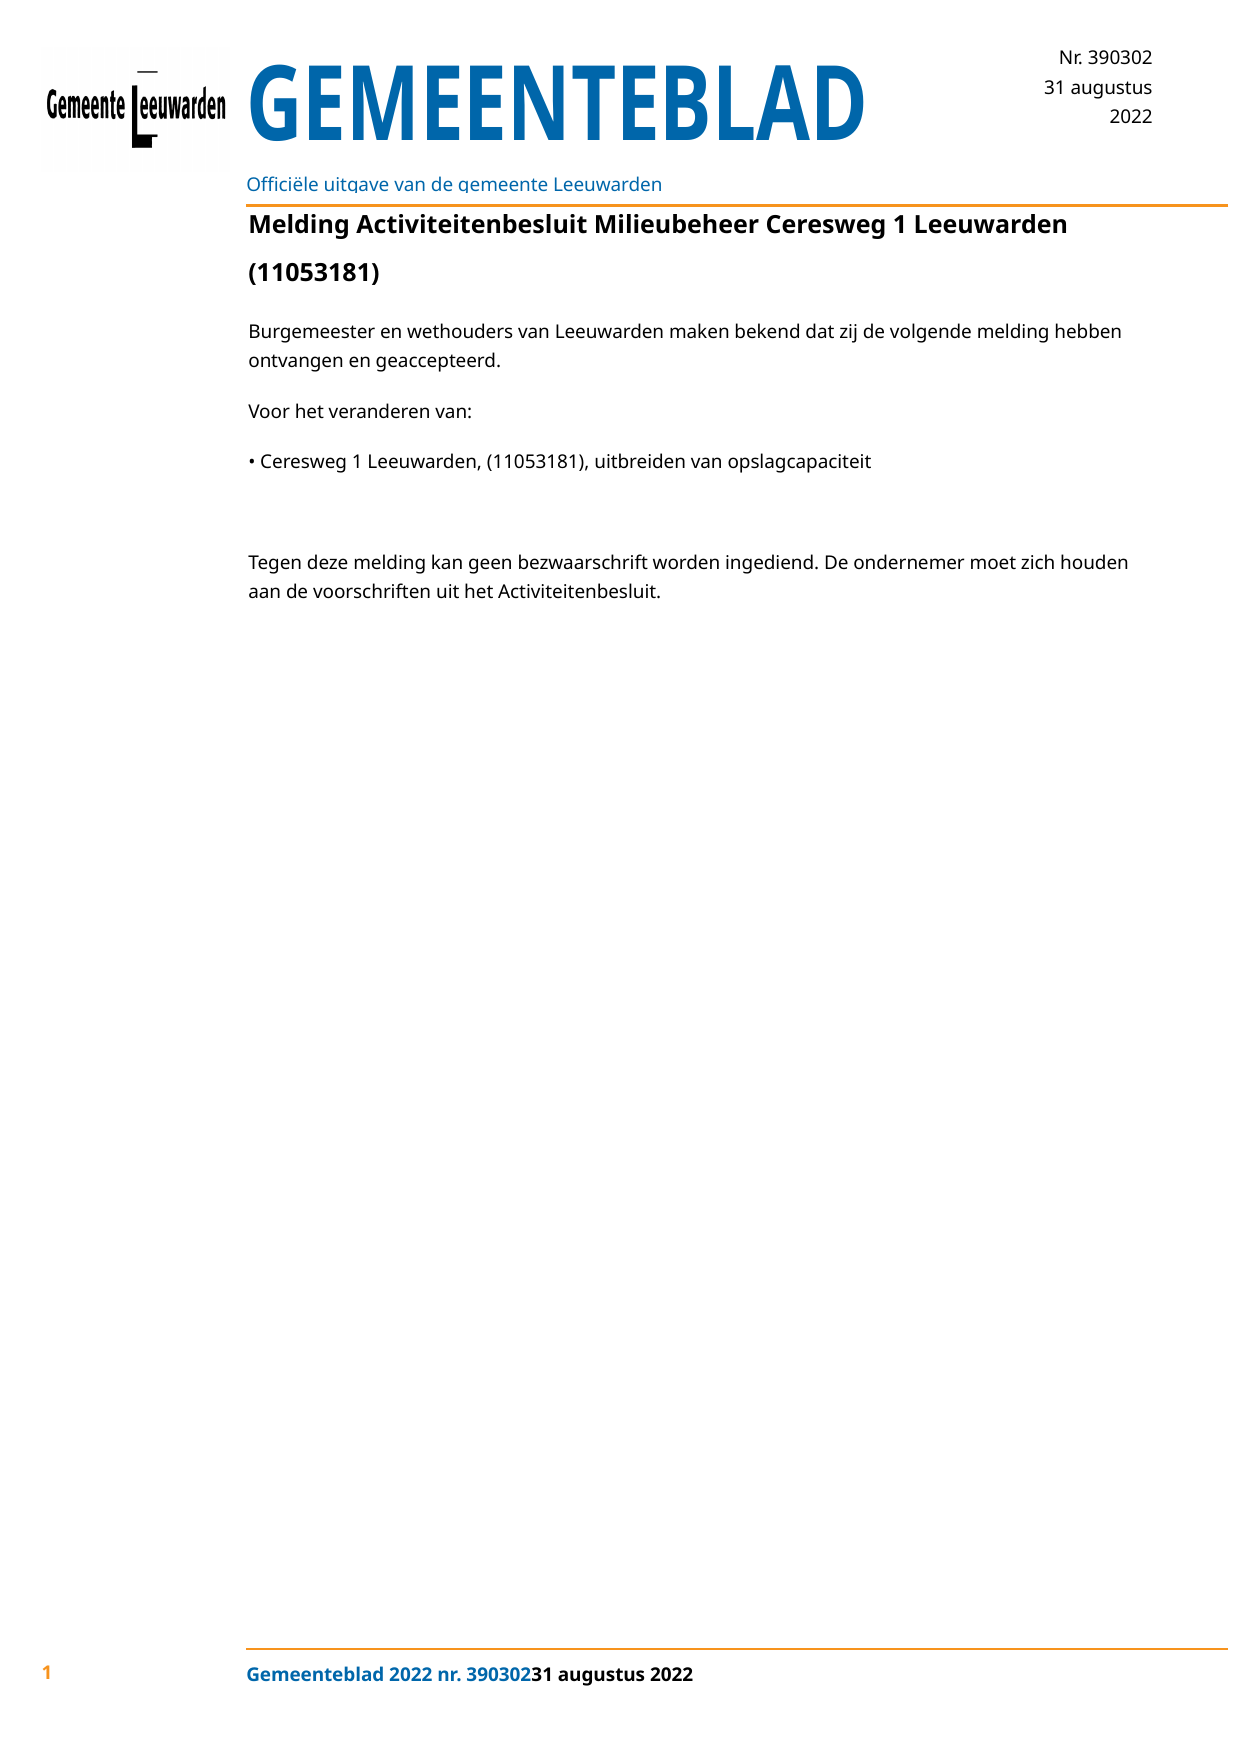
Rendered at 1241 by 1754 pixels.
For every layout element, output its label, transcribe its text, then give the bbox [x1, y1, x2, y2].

text Burgemeester en wethouders van Leeuwarden maken bekend dat zij de volgende melding hebben ontvangen en geaccepteerd. [248, 318, 1152, 373]
text Tegen deze melding kan geen bezwaarschrift worden ingediend. De ondernemer moet zich houden aan de voorschriften uit het Activiteitenbesluit. [248, 549, 1152, 604]
picture [41, 47, 231, 172]
text Melding Activiteitenbesluit Milieubeheer Ceresweg 1 Leeuwarden (11053181) [248, 207, 1152, 288]
text • Ceresweg 1 Leeuwarden, (11053181), uitbreiden van opslagcapaciteit [248, 448, 1152, 474]
text Voor het veranderen van: [248, 398, 1152, 424]
